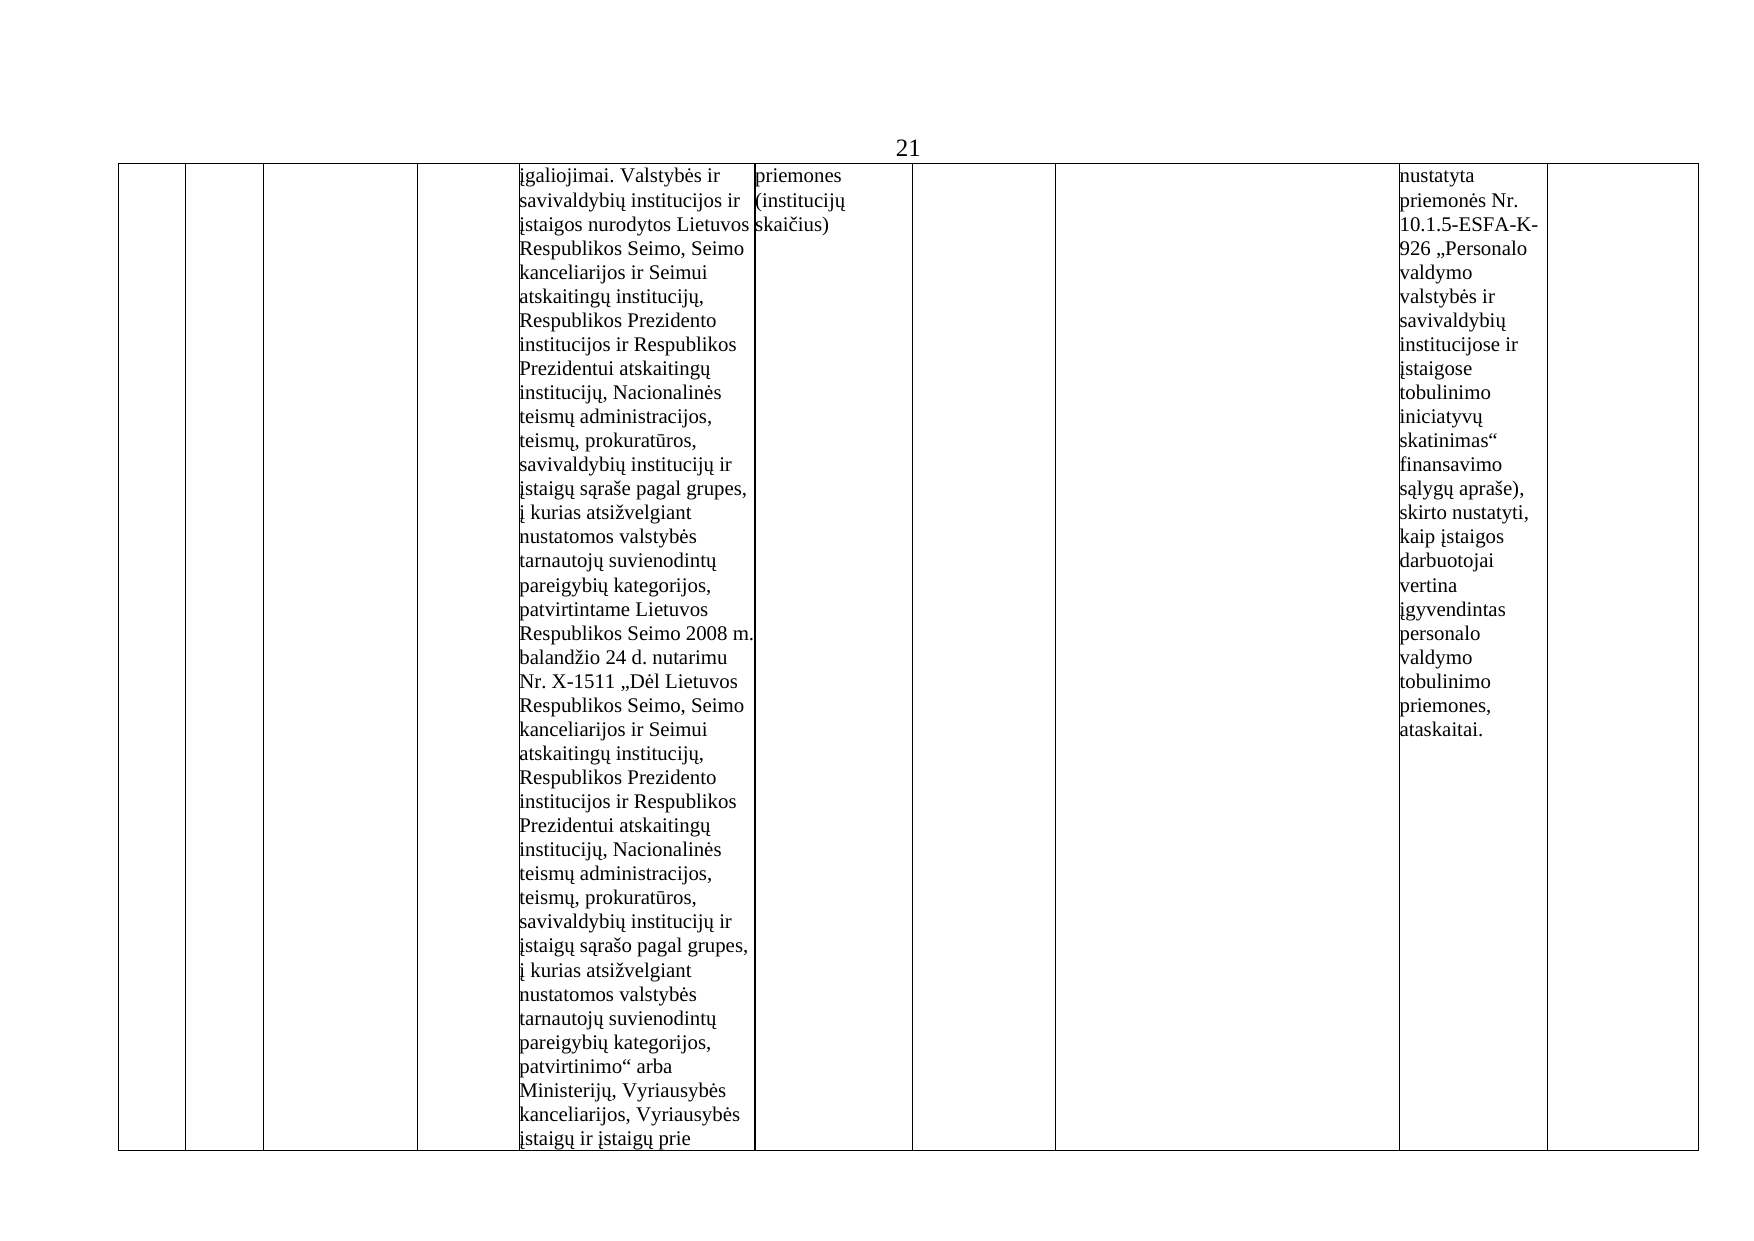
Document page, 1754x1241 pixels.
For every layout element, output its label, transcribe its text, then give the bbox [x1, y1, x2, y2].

table_cell [913, 164, 1055, 1150]
table_cell nustatyta priemonės Nr. 10.1.5-ESFA-K-926 „Personalo valdymo valstybės ir savivaldybių institucijose ir įstaigose tobulinimo iniciatyvų skatinimas“ finansavimo sąlygų apraše), skirto nustatyti, kaip įstaigos darbuotojai vertina įgyvendintas personalo valdymo tobulinimo priemones, ataskaitai. [1400, 164, 1547, 1150]
table_cell priemones (institucijų skaičius) [756, 164, 912, 1150]
table_cell [186, 164, 263, 1150]
table_cell [1056, 164, 1399, 1150]
table_cell įgaliojimai. Valstybės ir savivaldybių institucijos ir įstaigos nurodytos Lietuvos Respublikos Seimo, Seimo kanceliarijos ir Seimui atskaitingų institucijų, Respublikos Prezidento institucijos ir Respublikos Prezidentui atskaitingų institucijų, Nacionalinės teismų administracijos, teismų, prokuratūros, savivaldybių institucijų ir įstaigų sąraše pagal grupes, į kurias atsižvelgiant nustatomos valstybės tarnautojų suvienodintų pareigybių kategorijos, patvirtintame Lietuvos Respublikos Seimo 2008 m. balandžio 24 d. nutarimu Nr. X-1511 „Dėl Lietuvos Respublikos Seimo, Seimo kanceliarijos ir Seimui atskaitingų institucijų, Respublikos Prezidento institucijos ir Respublikos Prezidentui atskaitingų institucijų, Nacionalinės teismų administracijos, teismų, prokuratūros, savivaldybių institucijų ir įstaigų sąrašo pagal grupes, į kurias atsižvelgiant nustatomos valstybės tarnautojų suvienodintų pareigybių kategorijos, patvirtinimo“ arba Ministerijų, Vyriausybės kanceliarijos, Vyriausybės įstaigų ir įstaigų prie [520, 164, 754, 1150]
table_cell [119, 164, 185, 1150]
table_cell [418, 164, 519, 1150]
table_cell [1548, 164, 1698, 1150]
table_cell [264, 164, 417, 1150]
